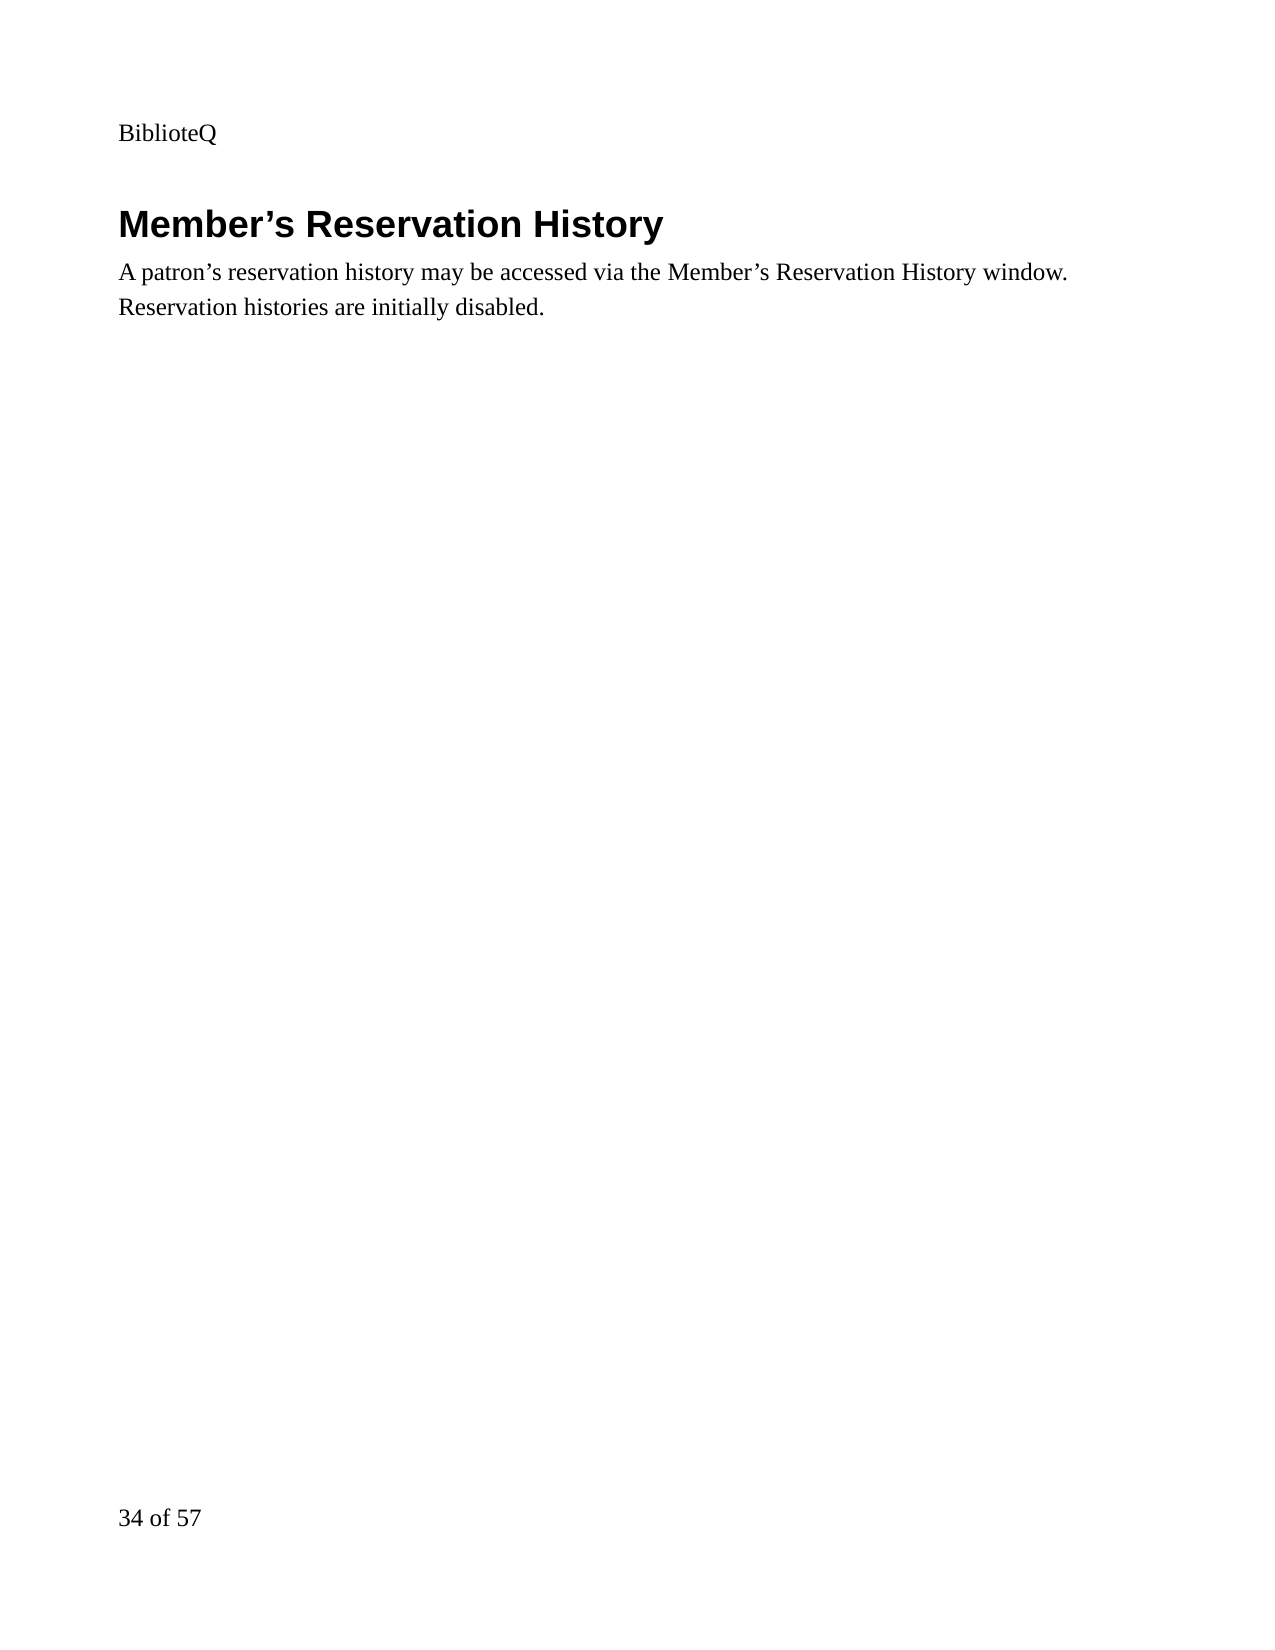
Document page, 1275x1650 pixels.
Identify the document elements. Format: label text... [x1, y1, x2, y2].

text A patron’s reservation history may be accessed via the Member’s Reservation History window. Reservation histories are initially disabled. [118, 257, 1157, 321]
subtitle Member’s Reservation History [118, 201, 1157, 245]
